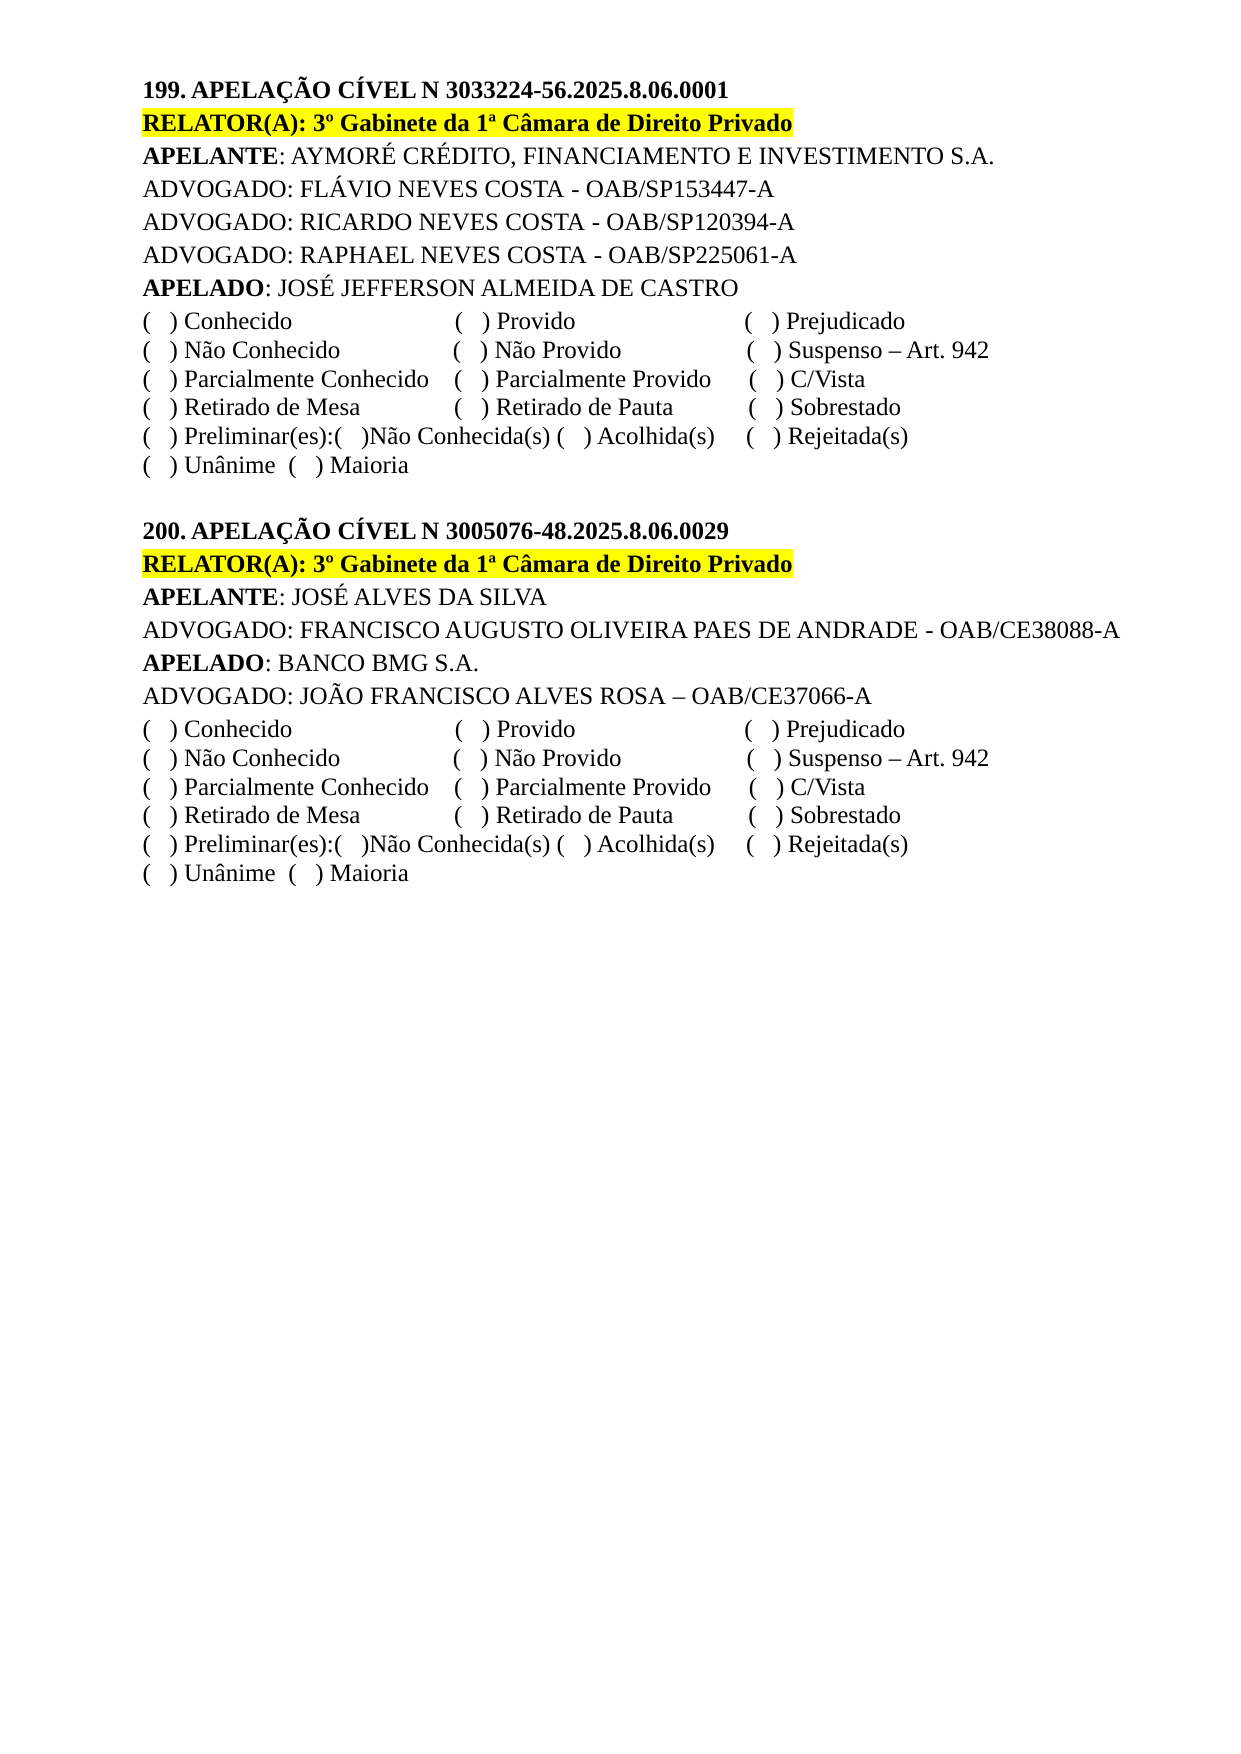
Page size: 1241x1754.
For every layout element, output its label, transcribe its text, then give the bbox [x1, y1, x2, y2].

text ( ) Retirado de Mesa ( ) Retirado de Pauta ( ) Sobrestado [142, 800, 1158, 829]
text ( ) Parcialmente Conhecido ( ) Parcialmente Provido ( ) C/Vista [142, 364, 1158, 392]
text ( ) Retirado de Mesa ( ) Retirado de Pauta ( ) Sobrestado [142, 392, 1158, 421]
text 199. APELAÇÃO CÍVEL N 3033224-56.2025.8.06.0001 RELATOR(A): 3º Gabinete da 1ª Câmara de Direito Privado APELANTE: AYMORÉ CRÉDITO, FINANCIAMENTO E INVESTIMENTO S.A. ADVOGADO: FLÁVIO NEVES COSTA - OAB/SP153447-A ADVOGADO: RICARDO NEVES COSTA - OAB/SP120394-A ADVOGADO: RAPHAEL NEVES COSTA - OAB/SP225061-A APELADO: JOSÉ JEFFERSON ALMEIDA DE CASTRO [142, 75, 1141, 302]
text ( ) Conhecido ( ) Provido ( ) Prejudicado [142, 714, 1141, 743]
text ( ) Parcialmente Conhecido ( ) Parcialmente Provido ( ) C/Vista [142, 772, 1158, 800]
text ( ) Preliminar(es):( )Não Conhecida(s) ( ) Acolhida(s) ( ) Rejeitada(s) [142, 829, 1158, 858]
text ( ) Não Conhecido ( ) Não Provido ( ) Suspenso – Art. 942 [142, 743, 1158, 772]
text ( ) Preliminar(es):( )Não Conhecida(s) ( ) Acolhida(s) ( ) Rejeitada(s) [142, 421, 1158, 450]
text ( ) Conhecido ( ) Provido ( ) Prejudicado [142, 306, 1141, 335]
text ( ) Unânime ( ) Maioria 200. APELAÇÃO CÍVEL N 3005076-48.2025.8.06.0029 RELATOR(A): 3º Gabinete da 1ª Câmara de Direito Privado APELANTE: JOSÉ ALVES DA SILVA ADVOGADO: FRANCISCO AUGUSTO OLIVEIRA PAES DE ANDRADE - OAB/CE38088-A APELADO: BANCO BMG S.A. ADVOGADO: JOÃO FRANCISCO ALVES ROSA – OAB/CE37066-A [142, 450, 1141, 710]
text ( ) Não Conhecido ( ) Não Provido ( ) Suspenso – Art. 942 [142, 335, 1158, 364]
text ( ) Unânime ( ) Maioria [142, 858, 1141, 953]
